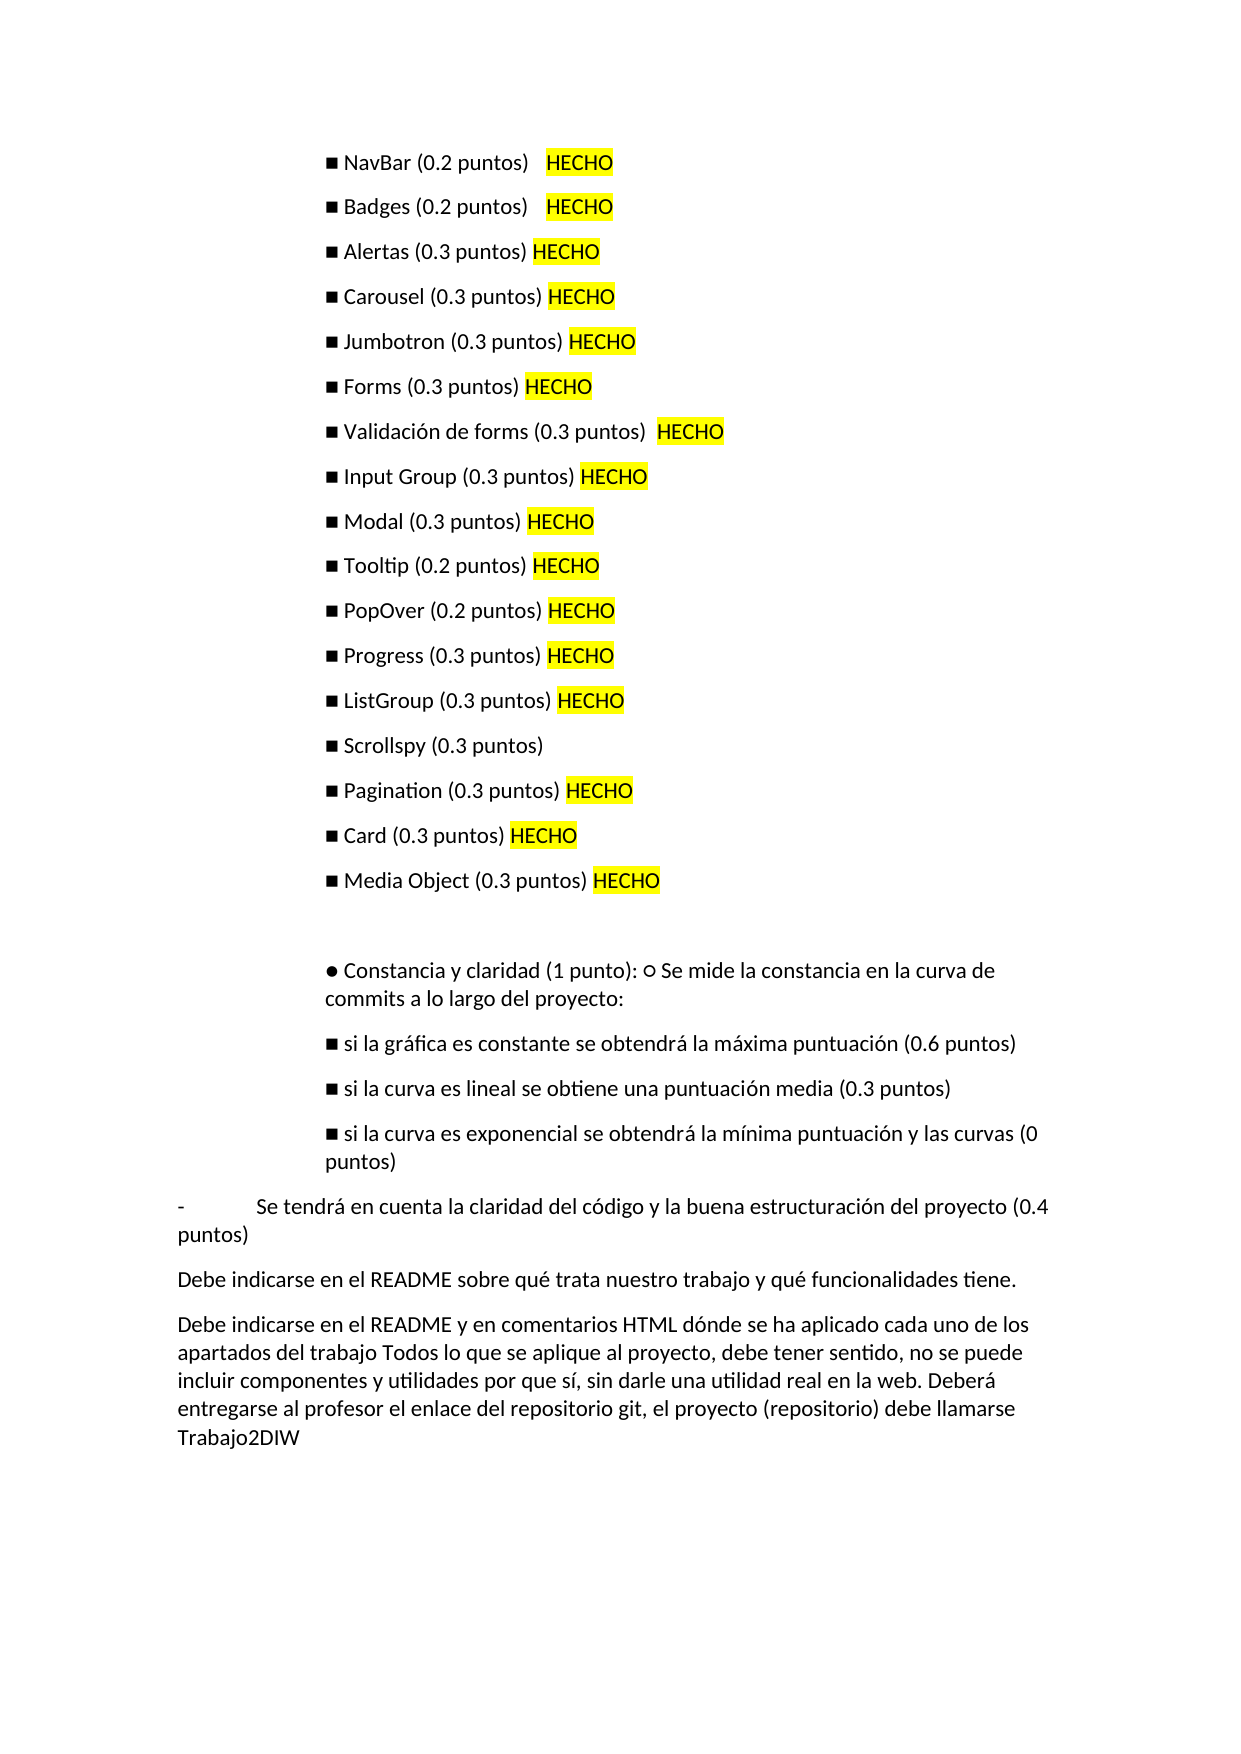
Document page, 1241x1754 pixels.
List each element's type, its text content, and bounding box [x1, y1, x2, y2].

text ■ PopOver (0.2 puntos) HECHO [325, 597, 1063, 624]
text ■ Jumbotron (0.3 puntos) HECHO [325, 327, 1063, 355]
text ■ ListGroup (0.3 puntos) HECHO [325, 686, 1063, 714]
text Debe indicarse en el README y en comentarios HTML dónde se ha aplicado cada uno de los apartados del trabajo Todos lo que se aplique al proyecto, debe tener sentido, no se puede incluir componentes y utilidades por que sí, sin darle una utilidad real en la web. Deberá entregarse al profesor el enlace del repositorio git, el proyecto (repositorio) debe llamarse Trabajo2DIW [177, 1310, 1063, 1451]
text ■ Modal (0.3 puntos) HECHO [325, 507, 1063, 535]
text ■ Forms (0.3 puntos) HECHO [325, 372, 1063, 400]
text ■ Validación de forms (0.3 puntos) HECHO [325, 417, 1063, 445]
text ■ si la curva es exponencial se obtendrá la mínima puntuación y las curvas (0 puntos) [325, 1119, 1063, 1175]
text ■ Pagination (0.3 puntos) HECHO [325, 776, 1063, 804]
text ■ Scrollspy (0.3 puntos) [325, 731, 1063, 759]
text Debe indicarse en el README sobre qué trata nuestro trabajo y qué funcionalidades tiene. [177, 1265, 1063, 1293]
text ■ Card (0.3 puntos) HECHO [325, 821, 1063, 849]
text ■ NavBar (0.2 puntos) HECHO [177, 148, 1063, 176]
text ■ Input Group (0.3 puntos) HECHO [325, 462, 1063, 490]
text ■ Carousel (0.3 puntos) HECHO [325, 282, 1063, 310]
text ● Constancia y claridad (1 punto): ○ Se mide la constancia en la curva de commits a lo largo del proyecto: [325, 956, 1063, 1012]
text ■ Progress (0.3 puntos) HECHO [325, 641, 1063, 669]
text ■ Media Object (0.3 puntos) HECHO [325, 866, 1063, 894]
text ■ Alertas (0.3 puntos) HECHO [325, 237, 1063, 265]
text ■ si la curva es lineal se obtiene una puntuación media (0.3 puntos) [325, 1074, 1063, 1102]
text ■ si la gráfica es constante se obtendrá la máxima puntuación (0.6 puntos) [325, 1029, 1063, 1057]
text - Se tendrá en cuenta la claridad del código y la buena estructuración del proyecto (0.4 puntos) [177, 1192, 1063, 1248]
text ■ Badges (0.2 puntos) HECHO [325, 192, 1063, 221]
text ■ Tooltip (0.2 puntos) HECHO [325, 552, 1063, 580]
